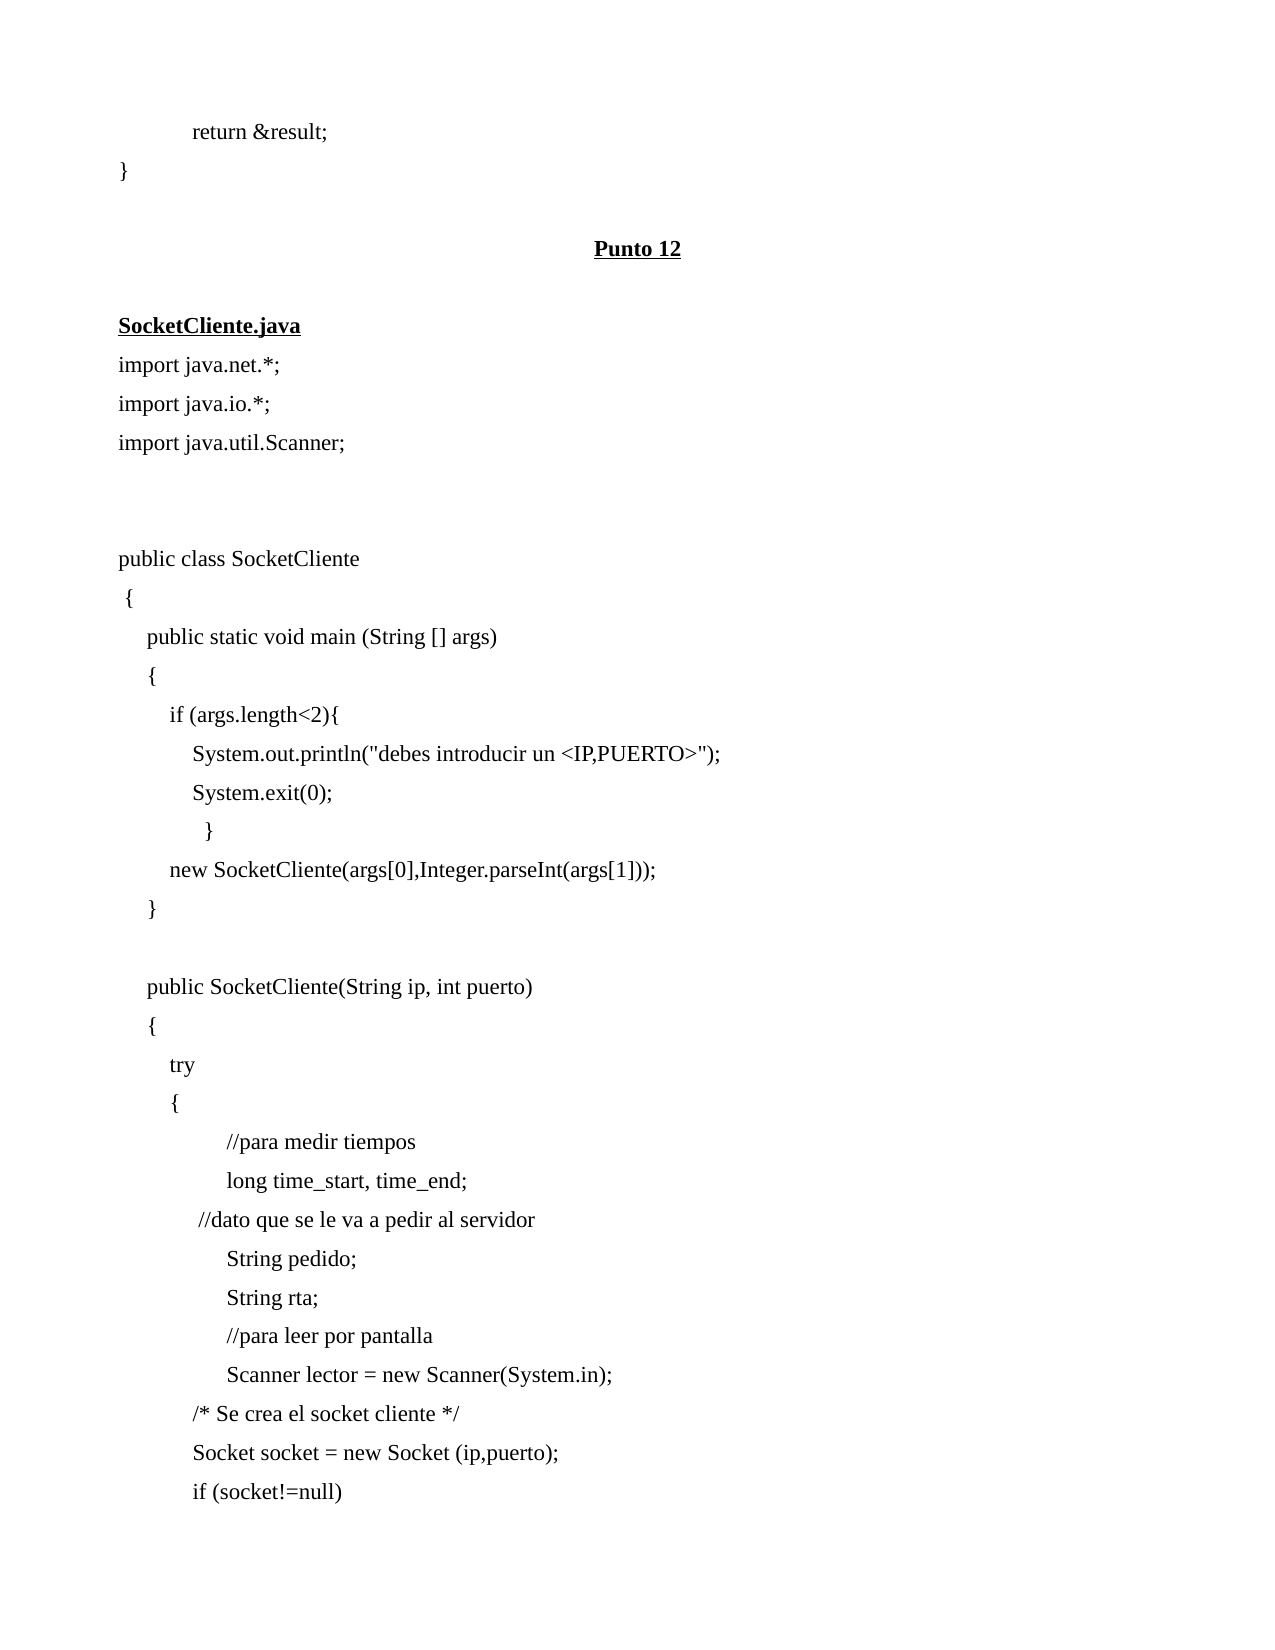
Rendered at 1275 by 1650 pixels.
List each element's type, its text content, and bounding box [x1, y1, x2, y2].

text { [118, 1012, 1157, 1038]
text System.exit(0); [118, 779, 1157, 805]
text Socket socket = new Socket (ip,puerto); [118, 1439, 1157, 1466]
text long time_start, time_end; [118, 1167, 1157, 1193]
text } [118, 895, 1157, 922]
text /* Se crea el socket cliente */ [118, 1400, 1157, 1427]
text import java.io.*; [118, 390, 1157, 416]
text public SocketCliente(String ip, int puerto) [118, 973, 1157, 999]
text { [118, 1089, 1157, 1116]
text Scanner lector = new Scanner(System.in); [118, 1361, 1157, 1388]
text } [118, 157, 1157, 183]
text //dato que se le va a pedir al servidor [118, 1206, 1157, 1232]
text new SocketCliente(args[0],Integer.parseInt(args[1])); [118, 856, 1157, 883]
text //para leer por pantalla [118, 1323, 1157, 1349]
text { [118, 584, 1157, 611]
text Punto 12 [118, 235, 1157, 261]
text //para medir tiempos [118, 1128, 1157, 1155]
text import java.net.*; [118, 351, 1157, 378]
text System.out.println("debes introducir un <IP,PUERTO>"); [118, 740, 1157, 766]
text { [118, 662, 1157, 688]
text if (socket!=null) [118, 1478, 1157, 1504]
text String pedido; [118, 1245, 1157, 1271]
text } [118, 817, 1157, 844]
text String rta; [118, 1284, 1157, 1310]
text public static void main (String [] args) [118, 623, 1157, 649]
text SocketCliente.java [118, 312, 1157, 339]
text import java.util.Scanner; [118, 429, 1157, 455]
text try [118, 1051, 1157, 1077]
text if (args.length<2){ [118, 701, 1157, 727]
text return &result; [118, 118, 1157, 144]
text public class SocketCliente [118, 546, 1157, 572]
